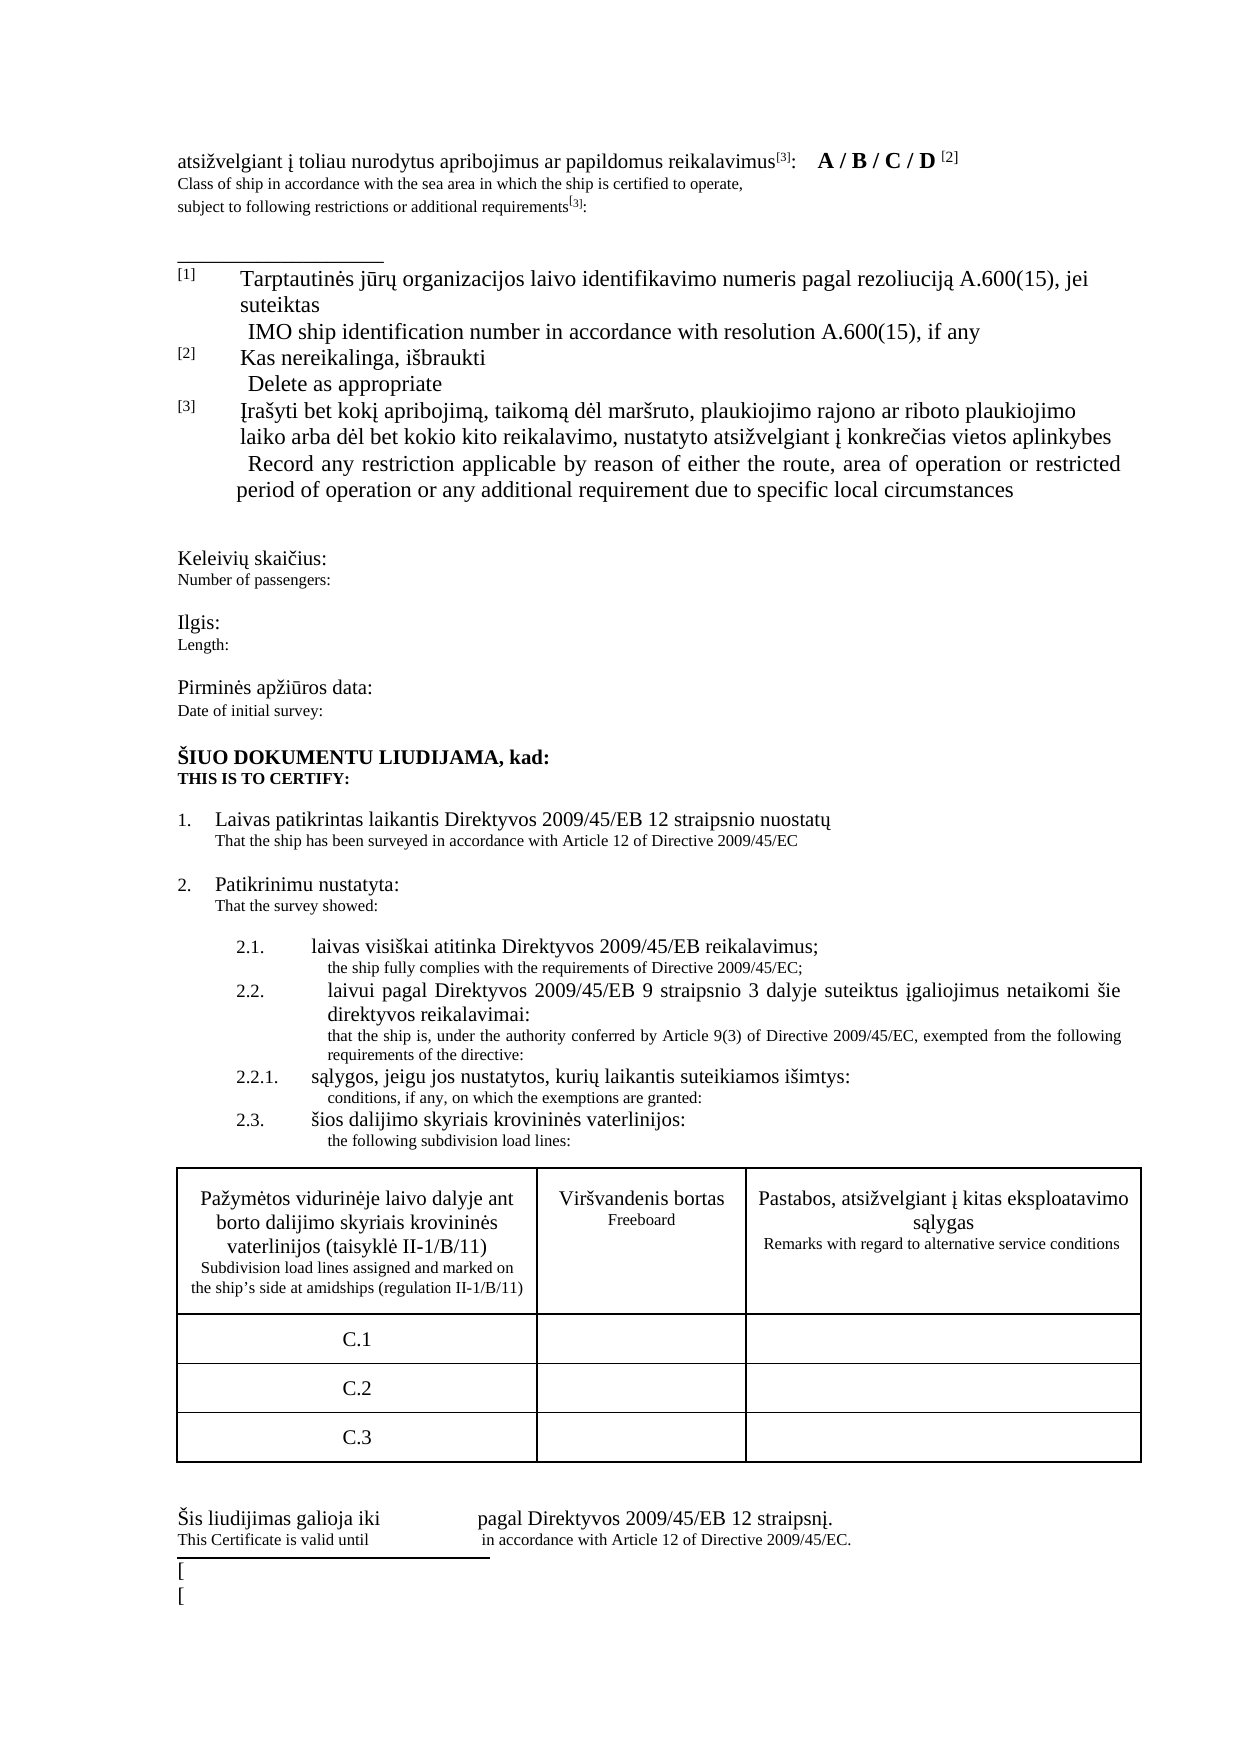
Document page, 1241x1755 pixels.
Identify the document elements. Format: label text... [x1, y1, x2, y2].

text Delete as appropriate [236, 371, 1122, 397]
text 2.1. laivas visiškai atitinka Direktyvos 2009/45/EB reikalavimus; [236, 934, 1122, 958]
text atsižvelgiant į toliau nurodytus apribojimus ar papildomus reikalavimus[3]: A / B / C / D 2] [177, 148, 1122, 174]
table_cell [747, 1413, 1140, 1461]
text That the survey showed: [215, 896, 1122, 915]
table_header Pažymėtos vidurinėje laivo dalyje ant borto dalijimo skyriais krovininės vaterlinijos (taisyklė II-1/B/11) Subdivision load lines assigned and marked on the ship’s side at amidships (regulation II-1/B/11) [178, 1169, 536, 1313]
text __________________ [177, 239, 1122, 265]
table_cell C.3 [178, 1413, 536, 1461]
text [2] Kas nereikalinga, išbraukti [177, 344, 1122, 371]
text [3] Įrašyti bet kokį apribojimą, taikomą dėl maršruto, plaukiojimo rajono ar riboto plaukiojimo laiko arba dėl bet kokio kito reikalavimo, nustatyto atsižvelgiant į konkrečias vietos aplinkybes [177, 397, 1122, 449]
table_cell [747, 1364, 1140, 1412]
table_cell [538, 1364, 745, 1412]
text [1] Tarptautinės jūrų organizacijos laivo identifikavimo numeris pagal rezoliuciją A.600(15), jei suteiktas [177, 265, 1122, 318]
text That the ship has been surveyed in accordance with Article 12 of Directive 2009/45/EC [215, 831, 1122, 850]
text Keleivių skaičius: [177, 545, 1122, 569]
text the following subdivision load lines: [327, 1131, 1122, 1150]
text Šis liudijimas galioja iki pagal Direktyvos 2009/45/EB 12 straipsnį. [177, 1506, 1122, 1530]
text Record any restriction applicable by reason of either the route, area of operation or restricted period of operation or any additional requirement due to specific local circumstances [236, 449, 1122, 502]
text that the ship is, under the authority conferred by Article 9(3) of Directive 2009/45/EC, exempted from the following requirements of the directive: [327, 1026, 1122, 1064]
text Class of ship in accordance with the sea area in which the ship is certified to operate, [177, 174, 1122, 193]
text Number of passengers: [177, 569, 1122, 589]
text 1. Laivas patikrintas laikantis Direktyvos 2009/45/EB 12 straipsnio nuostatų [177, 807, 1122, 831]
text This Certificate is valid until in accordance with Article 12 of Directive 2009/45/EC. [177, 1530, 1122, 1549]
table_header Viršvandenis bortas Freeboard [538, 1169, 745, 1313]
table_cell [538, 1315, 745, 1362]
table_cell [538, 1413, 745, 1461]
text 2.2. laivui pagal Direktyvos 2009/45/EB 9 straipsnio 3 dalyje suteiktus įgaliojimus netaikomi šie direktyvos reikalavimai: [236, 977, 1122, 1026]
text IMO ship identification number in accordance with resolution A.600(15), if any [236, 318, 1122, 344]
table_cell C.1 [178, 1315, 536, 1362]
text THIS IS TO CERTIFY: [177, 769, 1122, 788]
table_cell [747, 1315, 1140, 1362]
text subject to following restrictions or additional requirements3]: [177, 193, 1122, 217]
table_cell C.2 [178, 1364, 536, 1412]
text 2. Patikrinimu nustatyta: [177, 872, 1122, 896]
table_header Pastabos, atsižvelgiant į kitas eksploatavimo sąlygas Remarks with regard to alternative service conditions [747, 1169, 1140, 1313]
text ŠIUO DOKUMENTU LIUDIJAMA, kad: [177, 745, 1122, 769]
text Ilgis: [177, 610, 1122, 634]
text Length: [177, 634, 1122, 653]
text the ship fully complies with the requirements of Directive 2009/45/EC; [327, 958, 1122, 977]
text Pirminės apžiūros data: [177, 675, 1122, 699]
text 2.2.1. sąlygos, jeigu jos nustatytos, kurių laikantis suteikiamos išimtys: [236, 1064, 1122, 1088]
text 2.3. šios dalijimo skyriais krovininės vaterlinijos: [236, 1107, 1122, 1131]
text conditions, if any, on which the exemptions are granted: [327, 1088, 1122, 1107]
text Date of initial survey: [177, 699, 1122, 721]
